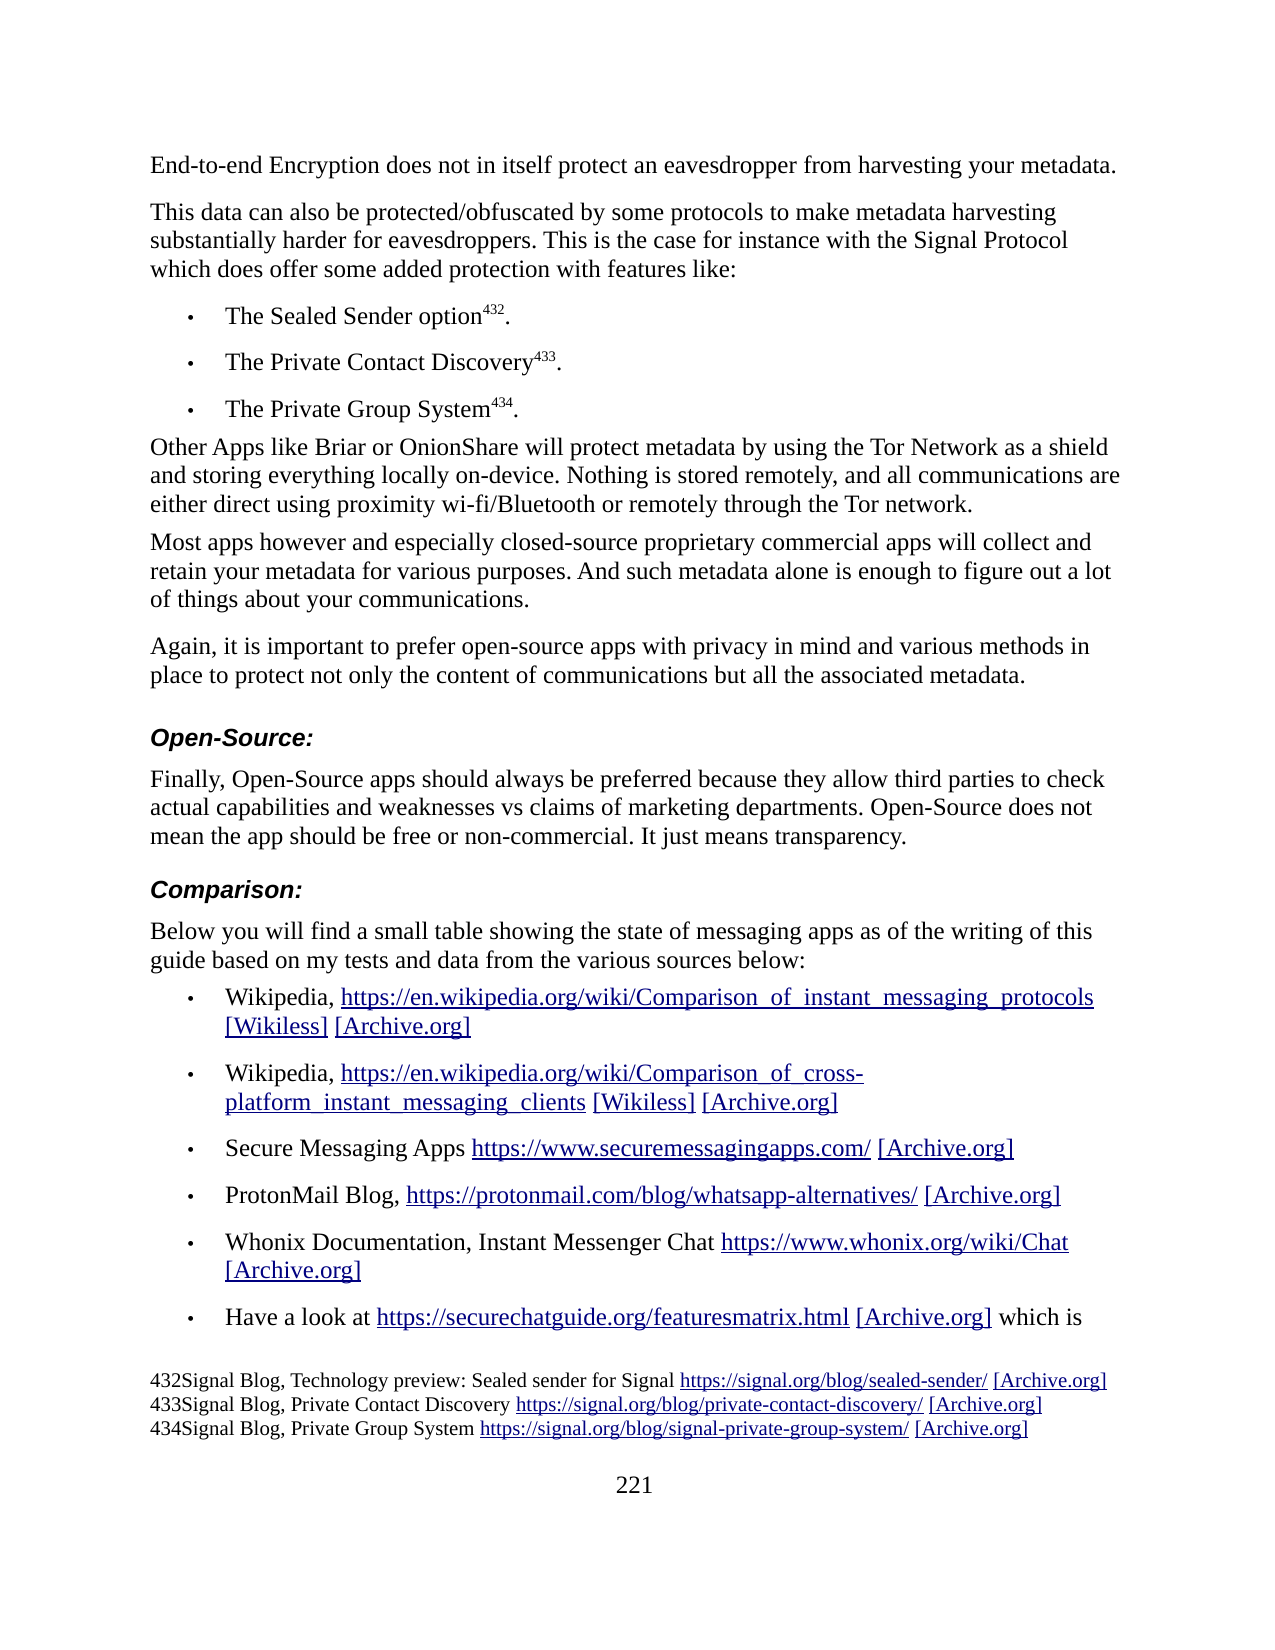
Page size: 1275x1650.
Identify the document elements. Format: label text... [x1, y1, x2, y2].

text Below you will find a small table showing the state of messaging apps as of the writing of this guide based on my tests and data from the various sources below: [150, 916, 1125, 973]
list Signal Blog, Private Contact Discovery https://signal.org/blog/private-contact-discovery/ [Archive.org] [150, 1392, 1125, 1416]
list The Private Group System. [187, 394, 1125, 423]
list Have a look at https://securechatguide.org/featuresmatrix.html [Archive.org] which is [187, 1302, 1125, 1331]
list Wikipedia, https://en.wikipedia.org/wiki/Comparison_of_cross-platform_instant_messaging_clients [Wikiless] [Archive.org] [187, 1058, 1125, 1115]
text This data can also be protected/obfuscated by some protocols to make metadata harvesting substantially harder for eavesdroppers. This is the case for instance with the Signal Protocol which does offer some added protection with features like: [150, 197, 1125, 283]
subtitle Open-Source: [150, 723, 1125, 751]
list ProtonMail Blog, https://protonmail.com/blog/whatsapp-alternatives/ [Archive.org] [187, 1180, 1125, 1209]
text Most apps however and especially closed-source proprietary commercial apps will collect and retain your metadata for various purposes. And such metadata alone is enough to figure out a lot of things about your communications. [150, 527, 1125, 613]
text End-to-end Encryption does not in itself protect an eavesdropper from harvesting your metadata. [150, 150, 1125, 179]
list Wikipedia, https://en.wikipedia.org/wiki/Comparison_of_instant_messaging_protocols [Wikiless] [Archive.org] [187, 982, 1125, 1040]
list Signal Blog, Private Group System https://signal.org/blog/signal-private-group-system/ [Archive.org] [150, 1416, 1125, 1440]
list Secure Messaging Apps https://www.securemessagingapps.com/ [Archive.org] [187, 1133, 1125, 1162]
text Finally, Open-Source apps should always be preferred because they allow third parties to check actual capabilities and weaknesses vs claims of marketing departments. Open-Source does not mean the app should be free or non-commercial. It just means transparency. [150, 764, 1125, 850]
text Again, it is important to prefer open-source apps with privacy in mind and various methods in place to protect not only the content of communications but all the associated metadata. [150, 631, 1125, 689]
list The Private Contact Discovery. [187, 347, 1125, 376]
list The Sealed Sender option. [187, 301, 1125, 329]
list Whonix Documentation, Instant Messenger Chat https://www.whonix.org/wiki/Chat [Archive.org] [187, 1227, 1125, 1284]
text Other Apps like Briar or OnionShare will protect metadata by using the Tor Network as a shield and storing everything locally on-device. Nothing is stored remotely, and all communications are either direct using proximity wi-fi/Bluetooth or remotely through the Tor network. [150, 432, 1125, 518]
list Signal Blog, Technology preview: Sealed sender for Signal https://signal.org/blog/sealed-sender/ [Archive.org] [150, 1368, 1125, 1392]
subtitle Comparison: [150, 875, 1125, 903]
